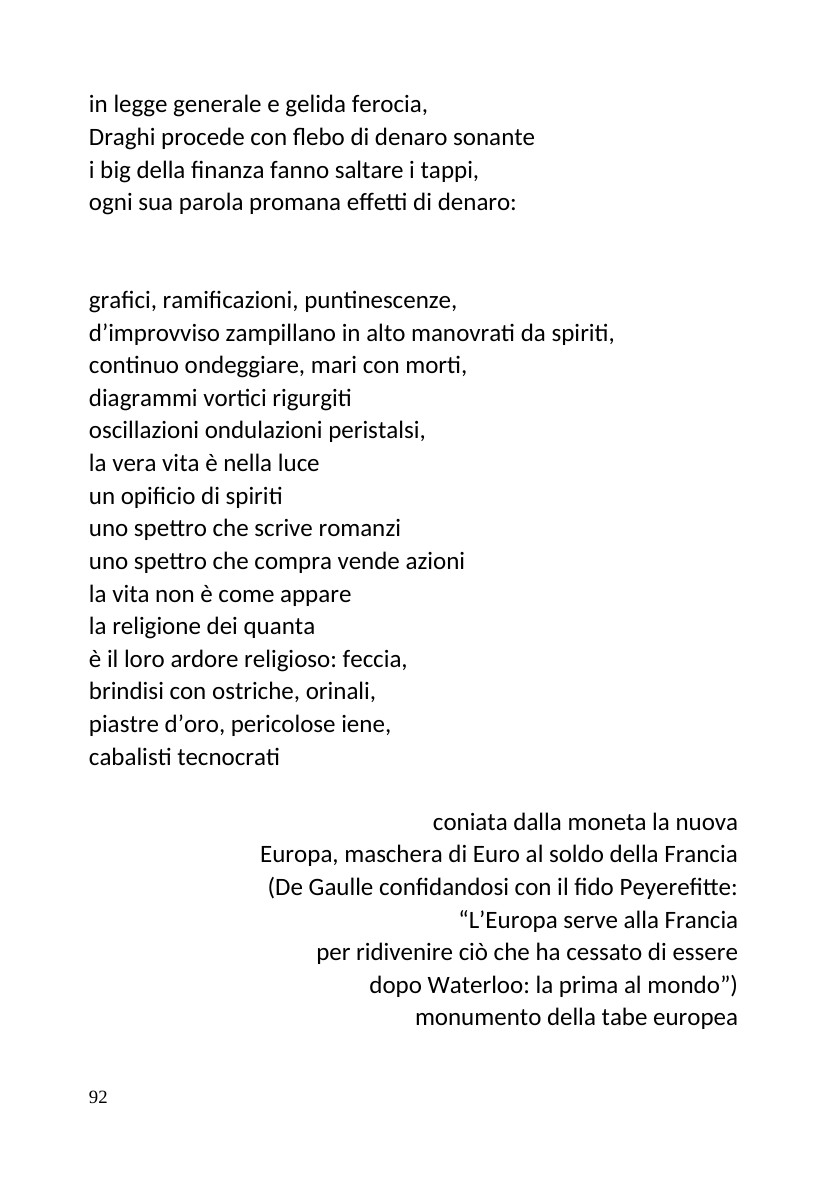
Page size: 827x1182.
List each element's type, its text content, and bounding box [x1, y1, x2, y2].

text monumento della tabe europea [89, 1002, 738, 1032]
text un opificio di spiriti [89, 480, 738, 510]
text Europa, maschera di Euro al soldo della Francia [89, 838, 738, 869]
text la vita non è come appare [89, 578, 738, 608]
text uno spettro che scrive romanzi [89, 512, 738, 543]
text i big della finanza fanno saltare i tappi, [89, 154, 738, 184]
text la religione dei quanta [89, 610, 738, 641]
text uno spettro che compra vende azioni [89, 545, 738, 576]
text continuo ondeggiare, mari con morti, [89, 349, 738, 380]
text diagrammi vortici rigurgiti [89, 382, 738, 413]
text d’improvviso zampillano in alto manovrati da spiriti, [89, 317, 738, 347]
text brindisi con ostriche, orinali, [89, 676, 738, 706]
text è il loro ardore religioso: feccia, [89, 643, 738, 673]
text oscillazioni ondulazioni peristalsi, [89, 415, 738, 445]
text la vera vita è nella luce [89, 447, 738, 478]
text ogni sua parola promana effetti di denaro: [89, 186, 738, 217]
text cabalisti tecnocrati [89, 741, 738, 771]
text coniata dalla moneta la nuova [89, 806, 738, 836]
text “L’Europa serve alla Francia [89, 904, 738, 934]
text piastre d’oro, pericolose iene, [89, 708, 738, 739]
text dopo Waterloo: la prima al mondo”) [89, 969, 738, 999]
text (De Gaulle confidandosi con il fido Peyerefitte: [89, 871, 738, 902]
text Draghi procede con flebo di denaro sonante [89, 121, 738, 152]
text in legge generale e gelida ferocia, [89, 89, 738, 119]
text per ridivenire ciò che ha cessato di essere [89, 936, 738, 967]
text grafici, ramificazioni, puntinescenze, [89, 284, 738, 315]
